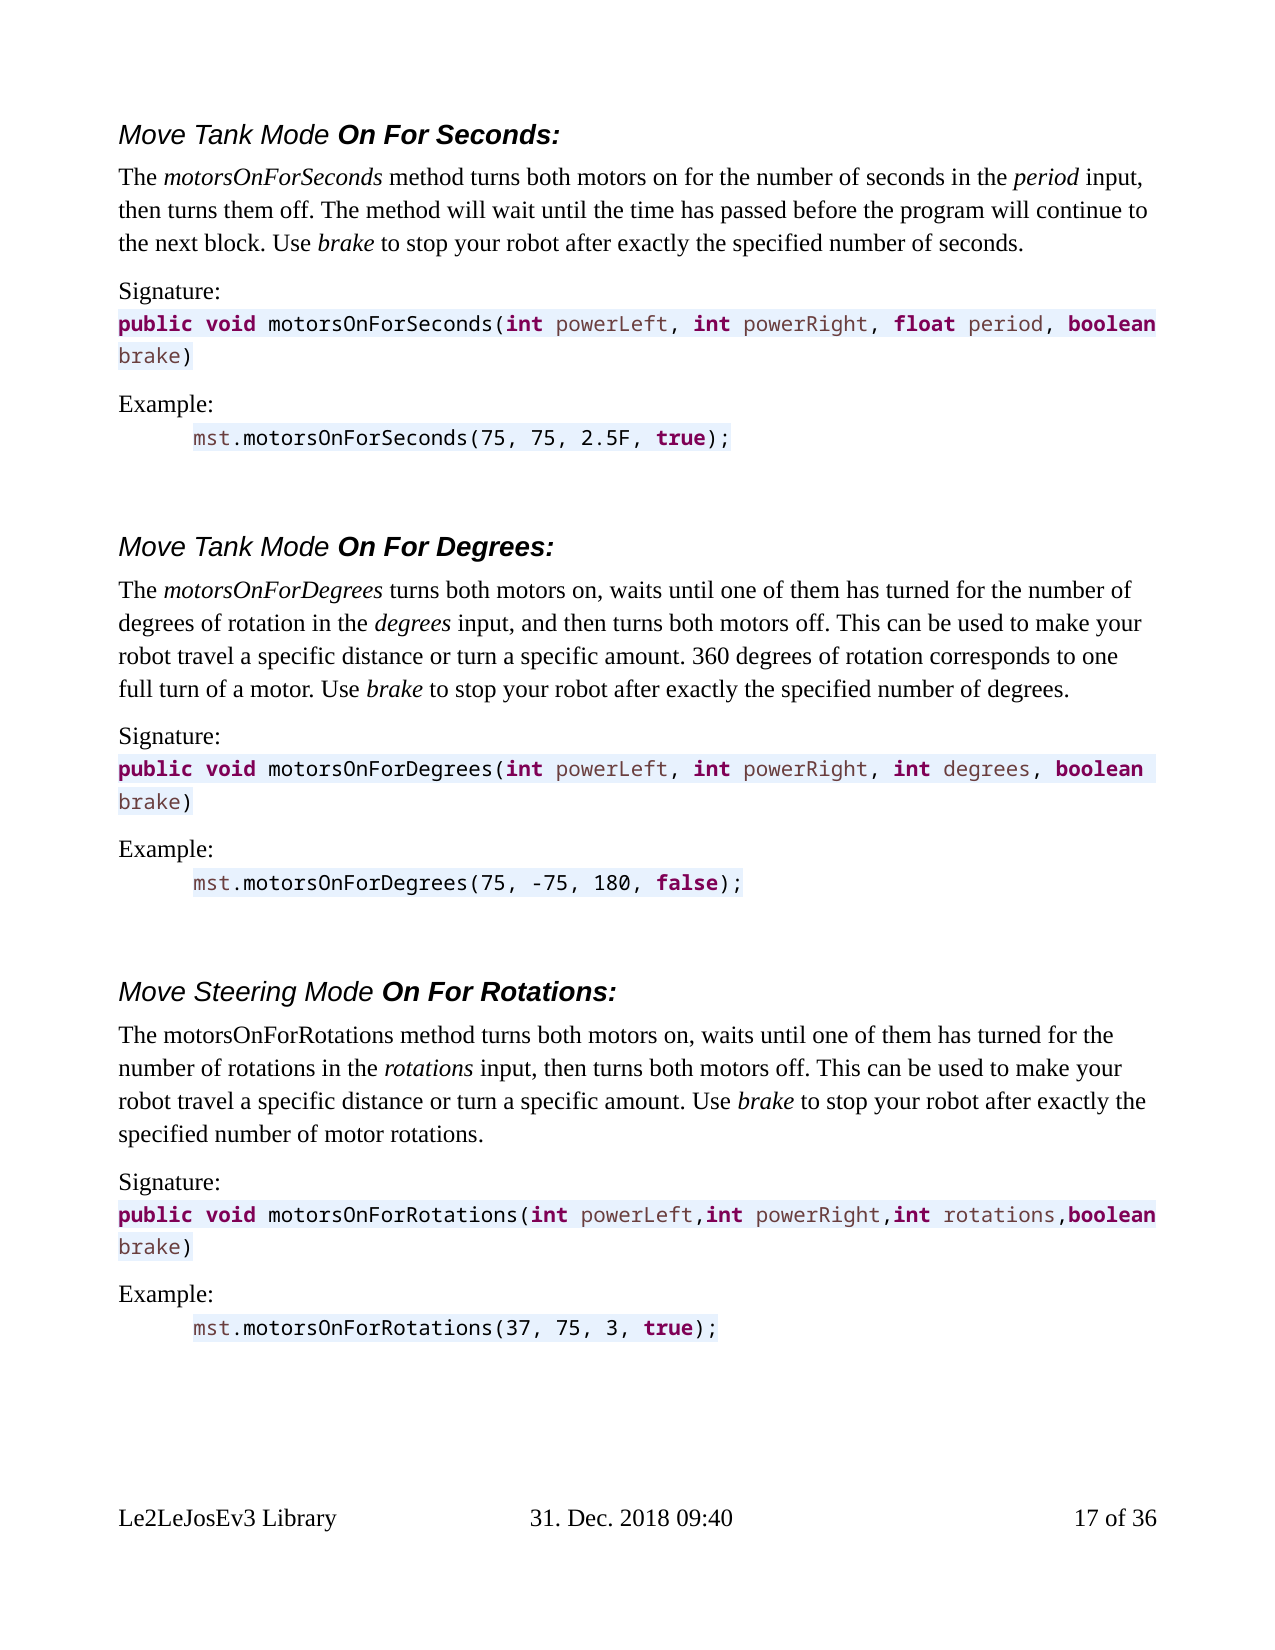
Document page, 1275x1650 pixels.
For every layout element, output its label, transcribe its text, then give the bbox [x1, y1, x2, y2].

text Signature: public void motorsOnForDegrees(int powerLeft, int powerRight, int degrees, boolean brake) [118, 721, 1157, 815]
text Signature: public void motorsOnForRotations(int powerLeft,int powerRight,int rotations,boolean brake) [118, 1167, 1157, 1261]
subtitle Move Tank Mode On For Seconds: [118, 118, 1157, 150]
text Signature: public void motorsOnForSeconds(int powerLeft, int powerRight, float period, boolean brake) [118, 276, 1157, 370]
text Example: mst.motorsOnForSeconds(75, 75, 2.5F, true); [118, 389, 1157, 451]
text Example: mst.motorsOnForDegrees(75, -75, 180, false); [118, 834, 1157, 897]
text Example: mst.motorsOnForRotations(37, 75, 3, true); [118, 1279, 1157, 1342]
subtitle Move Steering Mode On For Rotations: [118, 976, 1157, 1008]
text The motorsOnForRotations method turns both motors on, waits until one of them has turned for the number of rotations in the rotations input, then turns both motors off. This can be used to make your robot travel a specific distance or turn a specific amount. Use brake to stop your robot after exactly the specified number of motor rotations. [118, 1020, 1157, 1148]
subtitle Move Tank Mode On For Degrees: [118, 530, 1157, 562]
text The motorsOnForSeconds method turns both motors on for the number of seconds in the period input, then turns them off. The method will wait until the time has passed before the program will continue to the next block. Use brake to stop your robot after exactly the specified number of seconds. [118, 162, 1157, 257]
text The motorsOnForDegrees turns both motors on, waits until one of them has turned for the number of degrees of rotation in the degrees input, and then turns both motors off. This can be used to make your robot travel a specific distance or turn a specific amount. 360 degrees of rotation corresponds to one full turn of a motor. Use brake to stop your robot after exactly the specified number of degrees. [118, 575, 1157, 703]
